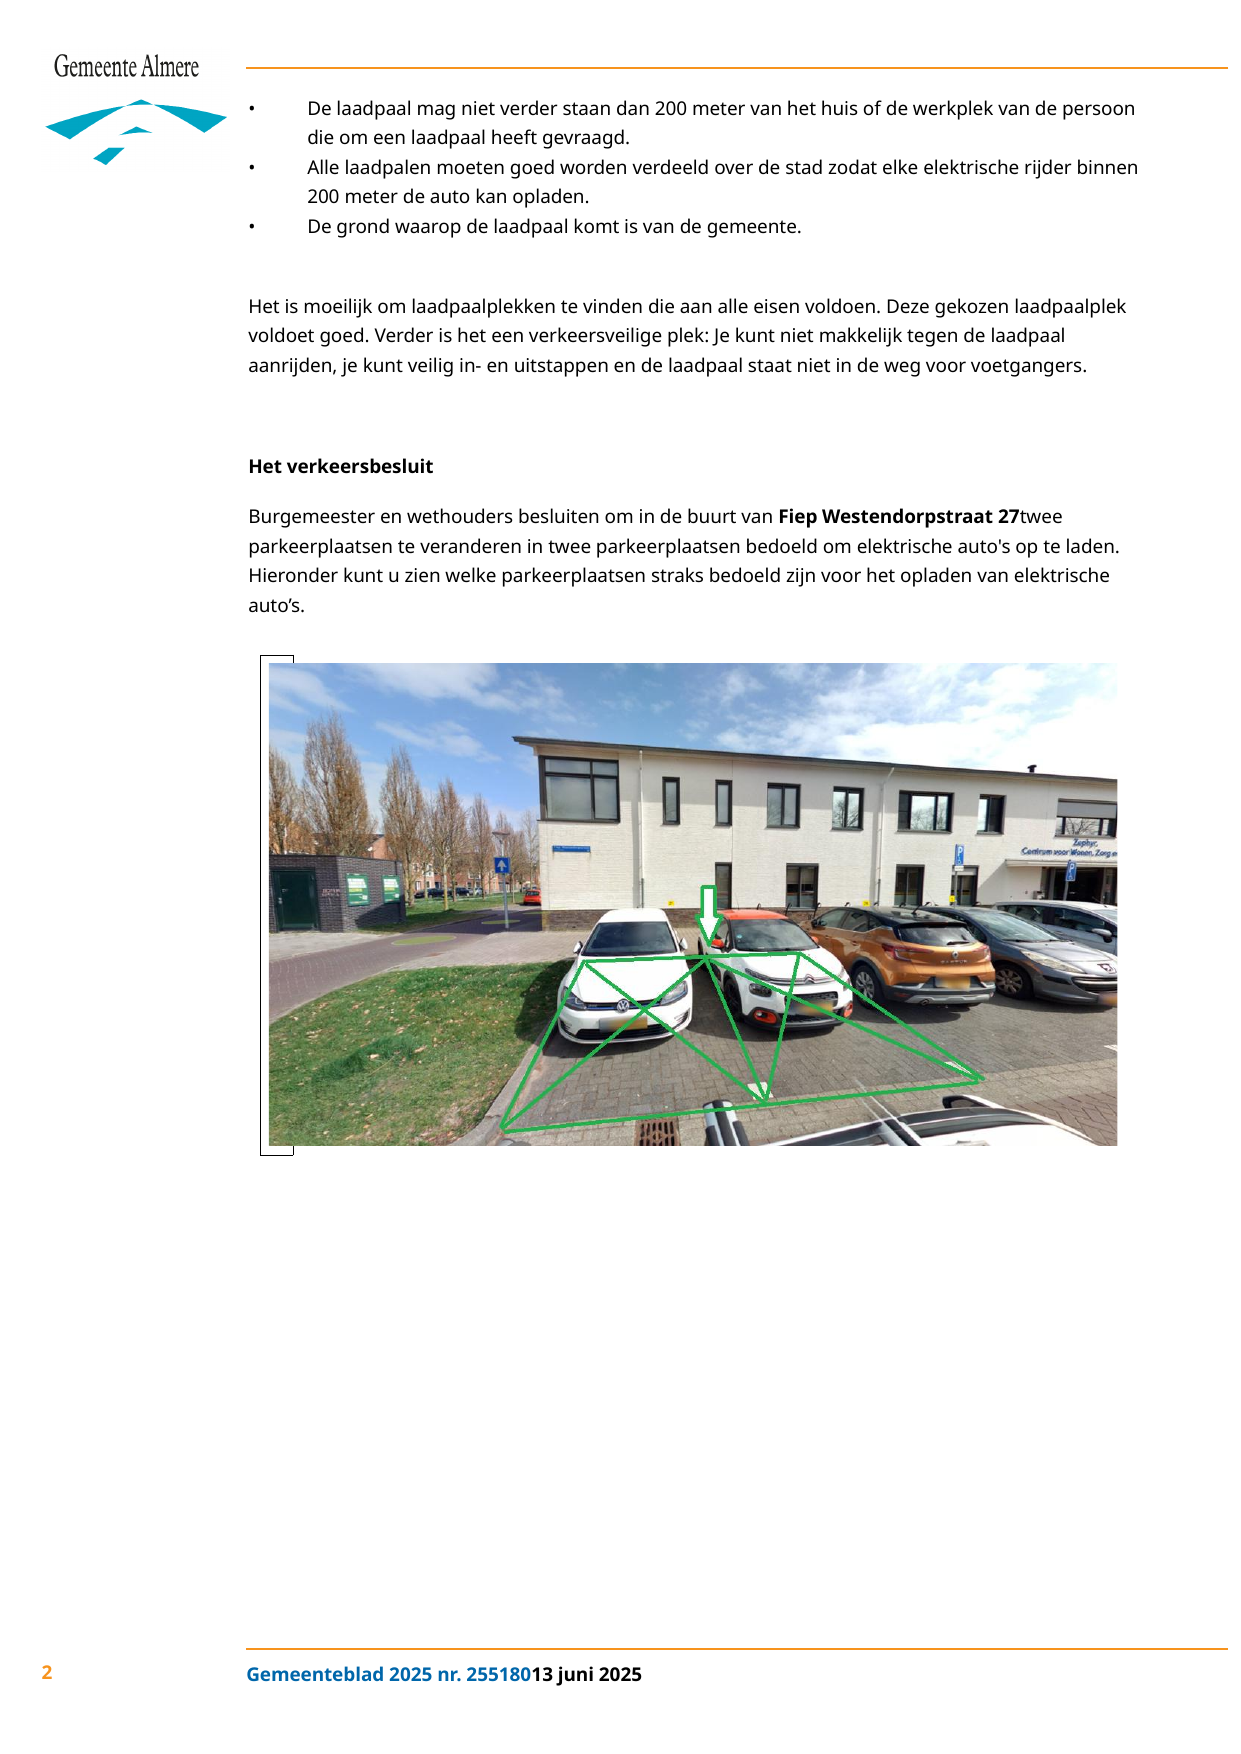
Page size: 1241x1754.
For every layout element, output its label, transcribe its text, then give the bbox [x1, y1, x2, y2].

list De laadpaal mag niet verder staan dan 200 meter van het huis of de werkplek van de persoon die om een laadpaal heeft gevraagd. [248, 95, 1152, 150]
text Het verkeersbesluit [248, 453, 1152, 479]
list Alle laadpalen moeten goed worden verdeeld over de stad zodat elke elektrische rijder binnen 200 meter de auto kan opladen. [248, 154, 1152, 209]
picture [41, 47, 231, 172]
list De grond waarop de laadpaal komt is van de gemeente. [248, 213, 1152, 239]
text Het is moeilijk om laadpaalplekken te vinden die aan alle eisen voldoen. Deze gekozen laadpaalplek voldoet goed. Verder is het een verkeersveilige plek: Je kunt niet makkelijk tegen de laadpaal aanrijden, je kunt veilig in- en uitstappen en de laadpaal staat niet in de weg voor voetgangers. [248, 293, 1152, 378]
picture [268, 663, 1118, 1146]
text Burgemeester en wethouders besluiten om in de buurt van Fiep Westendorpstraat 27twee parkeerplaatsen te veranderen in twee parkeerplaatsen bedoeld om elektrische auto's op te laden. Hieronder kunt u zien welke parkeerplaatsen straks bedoeld zijn voor het opladen van elektrische auto’s. [248, 503, 1152, 618]
